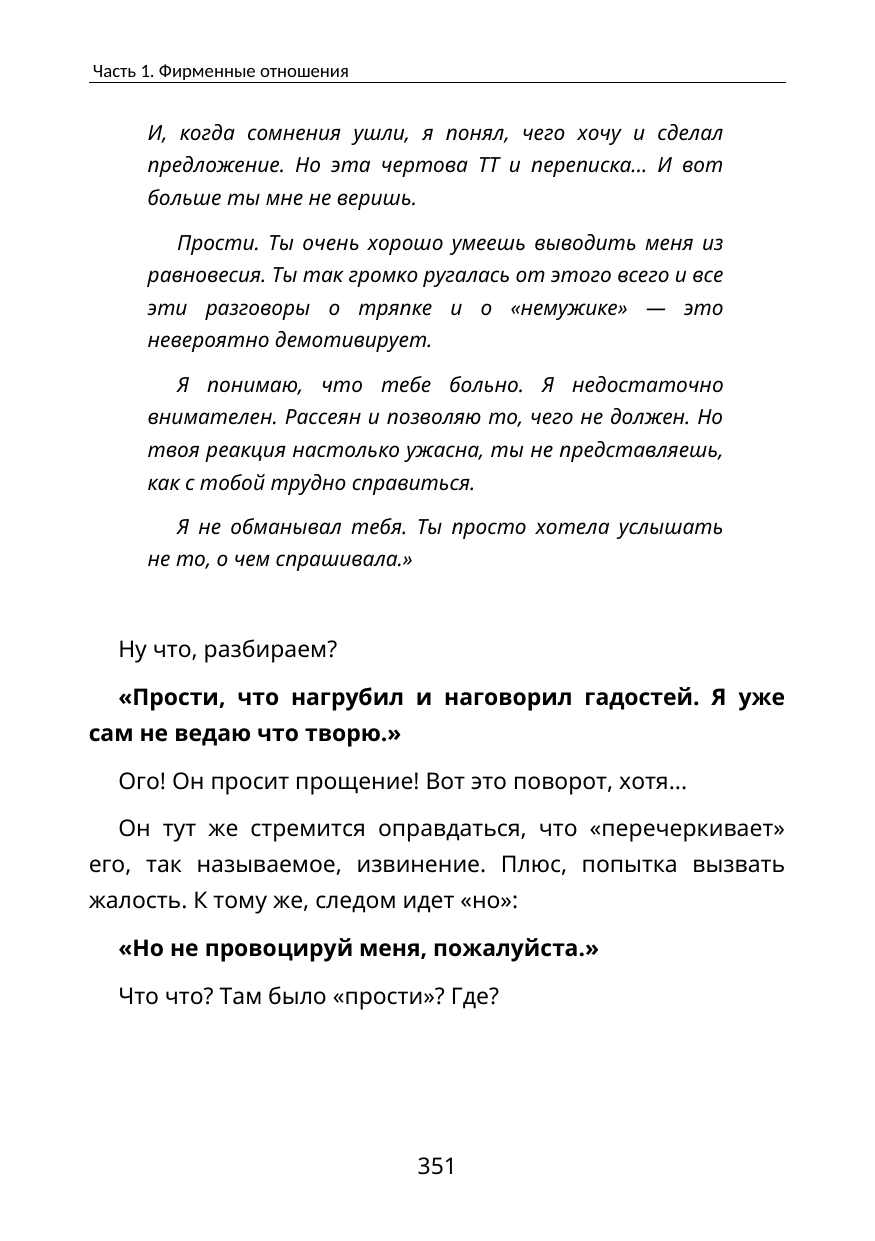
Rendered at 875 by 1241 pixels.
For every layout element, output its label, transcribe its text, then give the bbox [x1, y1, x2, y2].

text Прости. Ты очень хорошо умеешь выводить меня из равновесия. Ты так громко ругалась от этого всего и все эти разговоры о тряпке и о «немужике» — это невероятно демотивирует. [147, 228, 727, 354]
text Я не обманывал тебя. Ты просто хотела услышать не то, о чем спрашивала.» [147, 512, 727, 573]
text Что что? Там было «прости»? Где? [88, 980, 786, 1011]
text «Но не провоцируй меня, пожалуйста.» [88, 932, 786, 963]
text Он тут же стремится оправдаться, что «перечеркивает» его, так называемое, извинение. Плюс, попытка вызвать жалость. К тому же, следом идет «но»: [88, 812, 786, 916]
text «Прости, что нагрубил и наговорил гадостей. Я уже сам не ведаю что творю.» [88, 681, 786, 748]
text Ну что, разбираем? [88, 633, 786, 664]
text Я понимаю, что тебе больно. Я недостаточно внимателен. Рассеян и позволяю то, чего не должен. Но твоя реакция настолько ужасна, ты не представляешь, как с тобой трудно справиться. [147, 370, 727, 496]
text Ого! Он просит прощение! Вот это поворот, хотя... [88, 765, 786, 796]
text И, когда сомнения ушли, я понял, чего хочу и сделал предложение. Но эта чертова ТТ и переписка... И вот больше ты мне не веришь. [147, 118, 727, 212]
